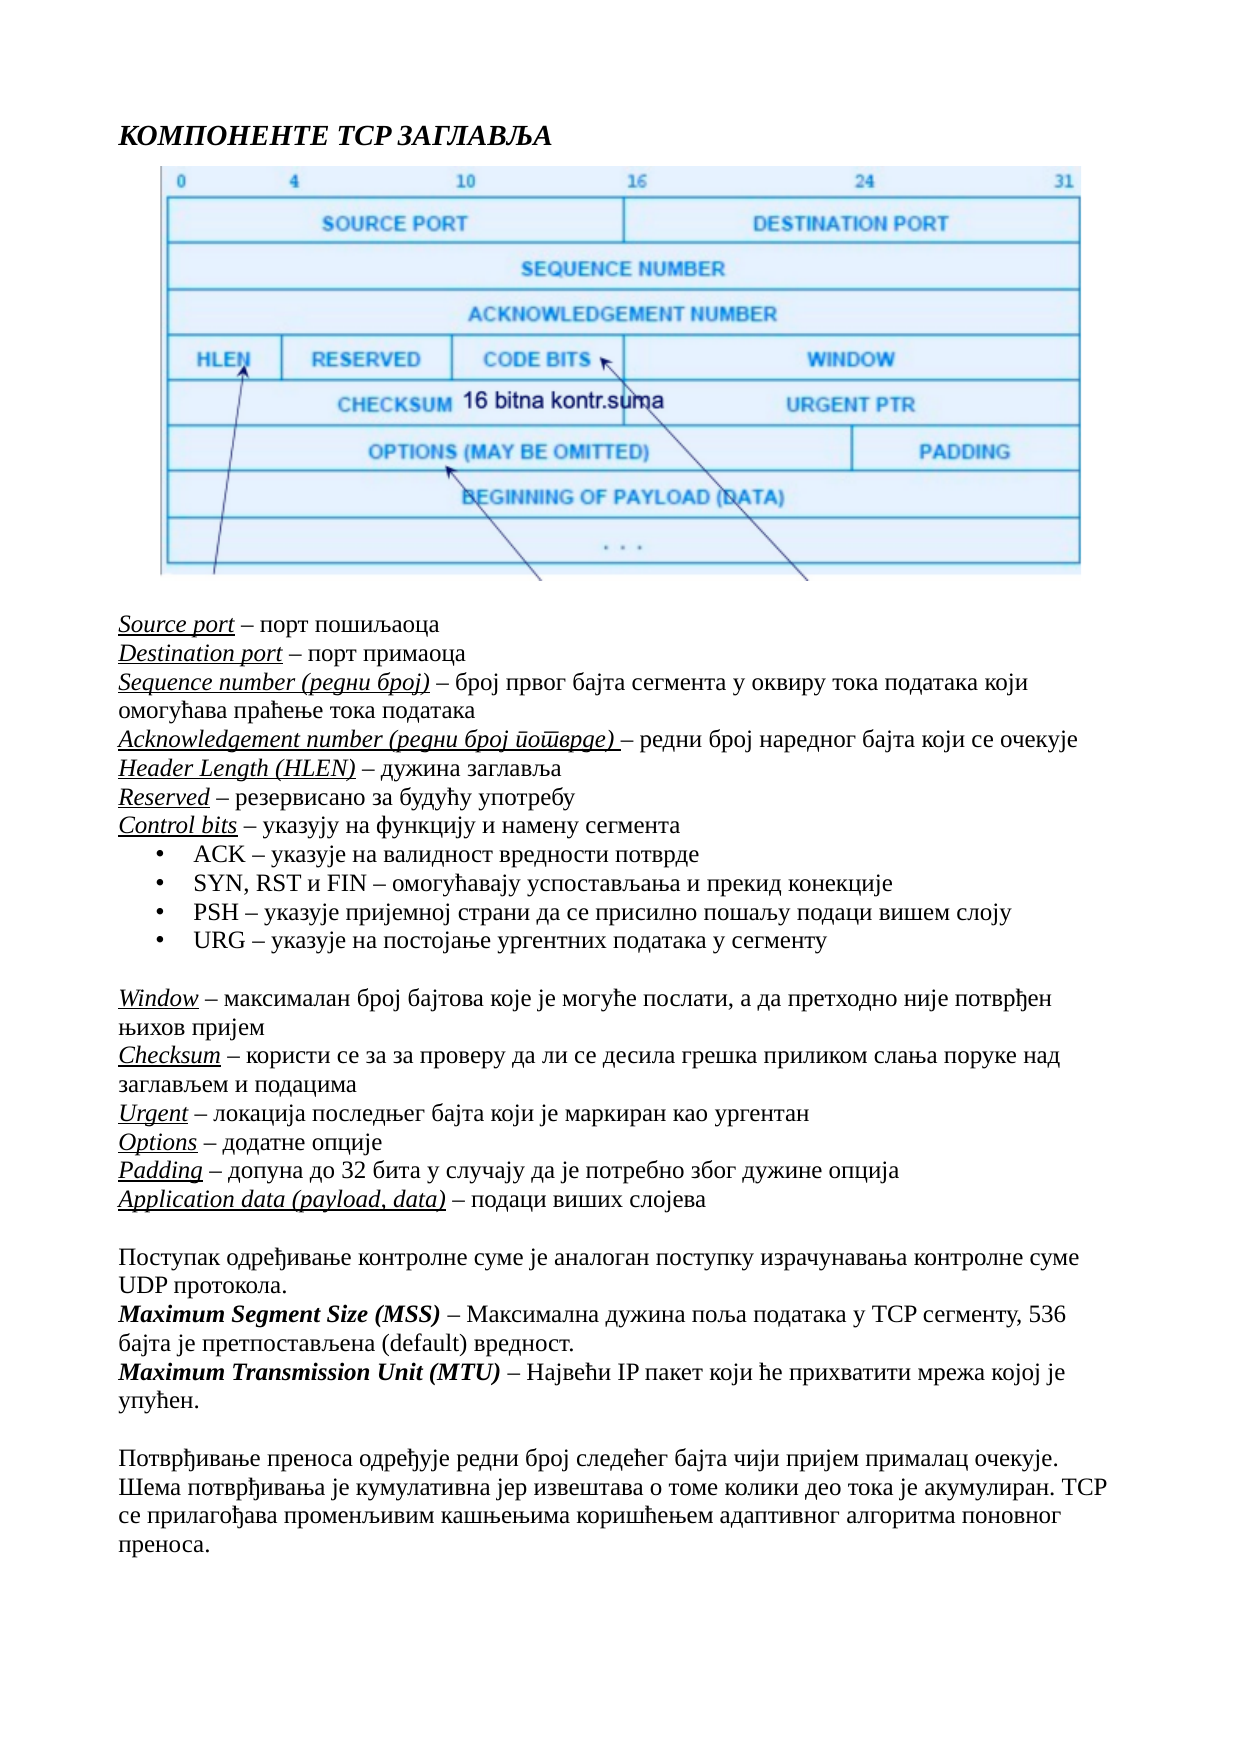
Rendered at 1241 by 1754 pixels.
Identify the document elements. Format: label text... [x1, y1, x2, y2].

list PSH – указује пријемној страни да се присилно пошаљу подаци вишем слоју [156, 897, 1122, 925]
text Поступак одређивање контролне суме је аналоган поступку израчунавања контролне суме UDP протокола. [118, 1242, 1122, 1299]
text Options – додатне опције [118, 1127, 1122, 1155]
text Urgent – локација последњег бајта који је маркиран као ургентан [118, 1098, 1122, 1127]
text Checksum – користи се за за проверу да ли се десила грешка приликом слања поруке над заглављем и подацима [118, 1040, 1122, 1098]
text Header Length (HLEN) – дужина заглавља [118, 753, 1122, 782]
list ACK – указује на валидност вредности потврде [156, 839, 1122, 868]
text Control bits – указују на функцију и намену сегмента [118, 810, 1122, 839]
picture [159, 166, 1082, 581]
text Application data (payload, data) – подаци виших слојева [118, 1184, 1122, 1213]
list SYN, RST и FIN – омогућавају успостављања и прекид конекције [156, 868, 1122, 897]
list URG – указује на постојање ургентних података у сегменту [156, 925, 1122, 954]
text Reserved – резервисано за будућу употребу [118, 782, 1122, 810]
text Maximum Segment Size (MSS) – Максимална дужина поља података у TCP сегменту, 536 бајта је претпостављена (default) вредност. [118, 1299, 1122, 1357]
text Source port – порт пошиљаоца [118, 609, 1122, 638]
text Window – максималан број бајтова које је могуће послати, а да претходно није потврђен њихов пријем [118, 983, 1122, 1040]
text Maximum Transmission Unit (MTU) – Највећи IP пакет који ће прихватити мрежа којој је упућен. [118, 1357, 1122, 1414]
text Destination port – порт примаоца [118, 638, 1122, 667]
text Acknowledgement number (редни број потврде) – редни број наредног бајта који се очекује [118, 724, 1122, 753]
text КОМПОНЕНТЕ TCP ЗАГЛАВЉА [118, 118, 1122, 152]
text Padding – допуна до 32 бита у случају да је потребно због дужине опција [118, 1155, 1122, 1184]
text Потврђивање преноса одређује редни број следећег бајта чији пријем прималац очекује. Шема потврђивања је кумулативна јер извештава о томе колики део тока је акумулиран. TCP се прилагођава променљивим кашњењима коришћењем адаптивног алгоритма поновног преноса. [118, 1443, 1122, 1558]
text Sequence number (редни број) – број првог бајта сегмента у оквиру тока података који омогућава праћење тока података [118, 667, 1122, 724]
